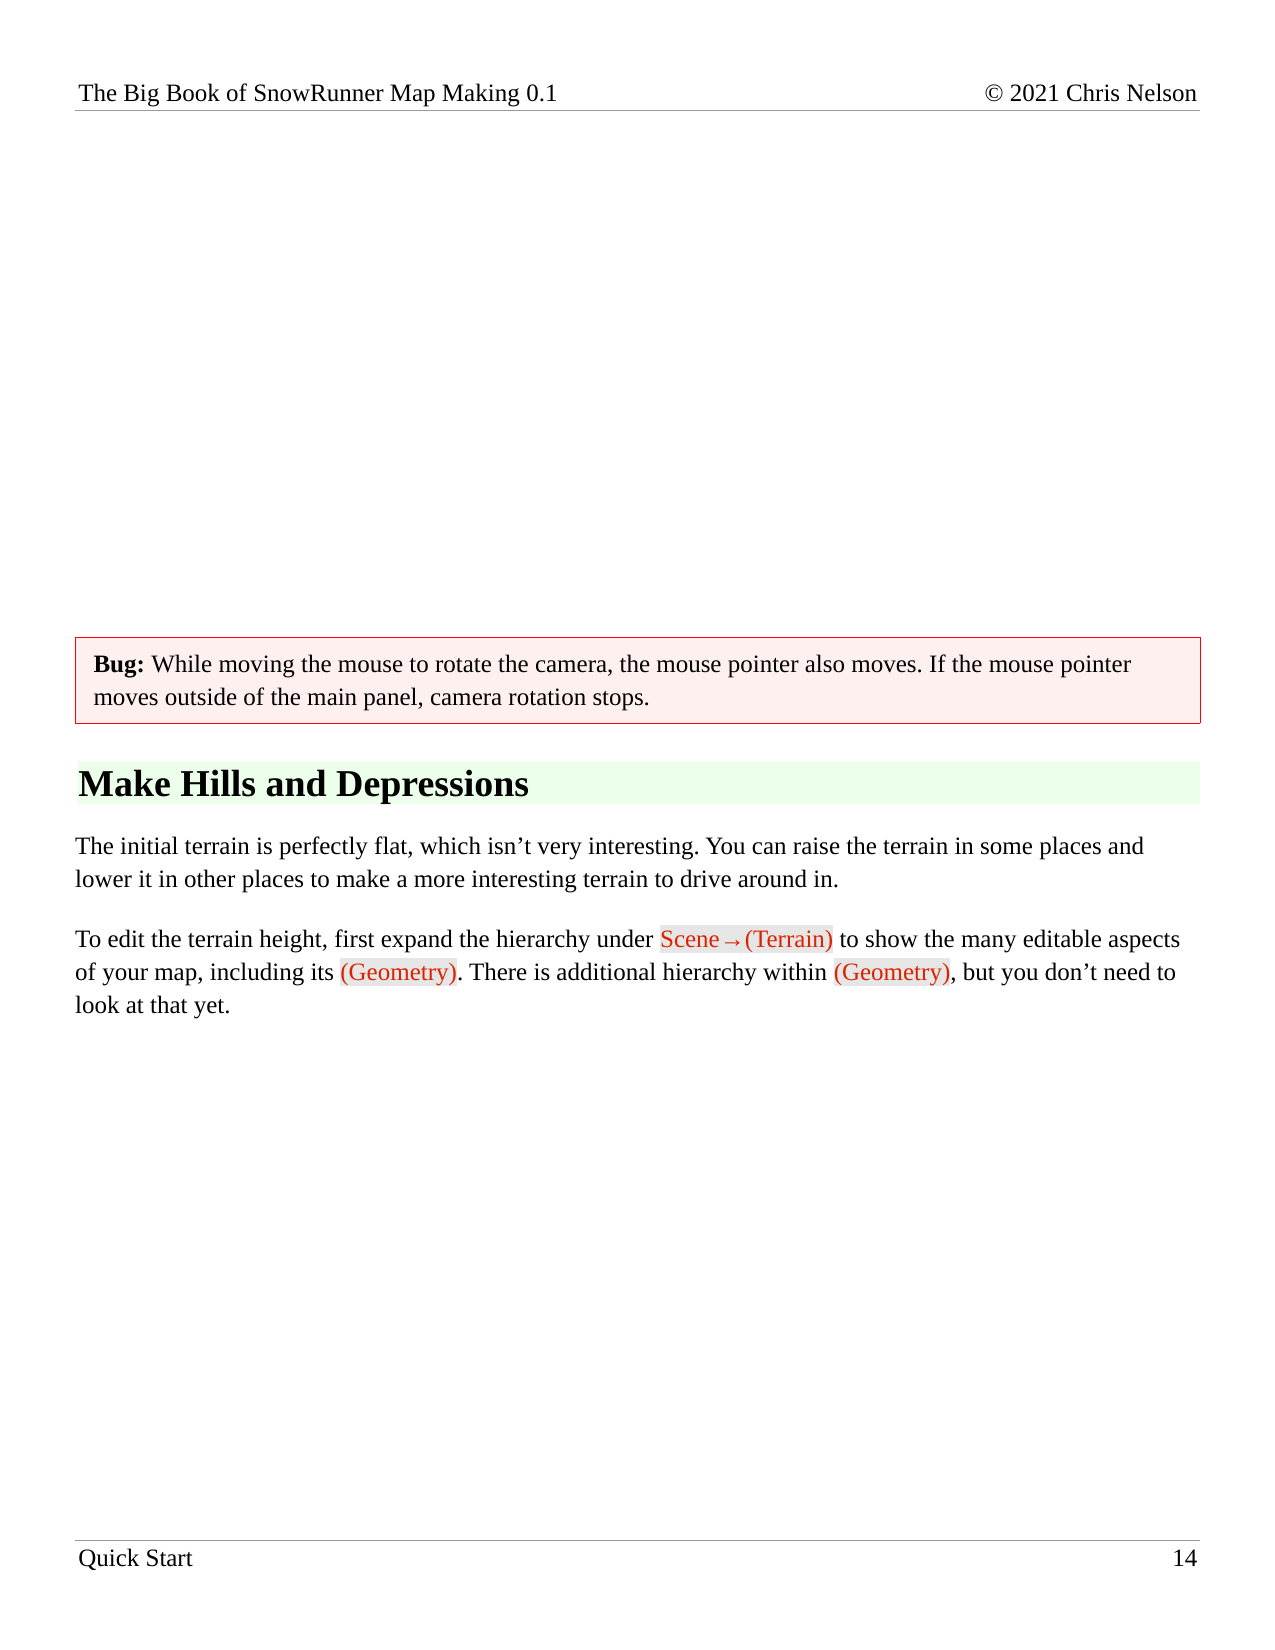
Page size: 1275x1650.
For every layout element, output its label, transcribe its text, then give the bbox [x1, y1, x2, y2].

text To edit the terrain height, first expand the hierarchy under Scene→(Terrain) to show the many editable aspects of your map, including its (Geometry). There is additional hierarchy within (Geometry), but you don’t need to look at that yet. [75, 924, 1200, 1019]
subtitle Make Hills and Depressions [78, 761, 1200, 804]
text The initial terrain is perfectly flat, which isn’t very interesting. You can raise the terrain in some places and lower it in other places to make a more interesting terrain to drive around in. [75, 831, 1200, 893]
list While moving the mouse to rotate the camera, the mouse pointer also moves. If the mouse pointer moves outside of the main panel, camera rotation stops. [76, 638, 1200, 723]
